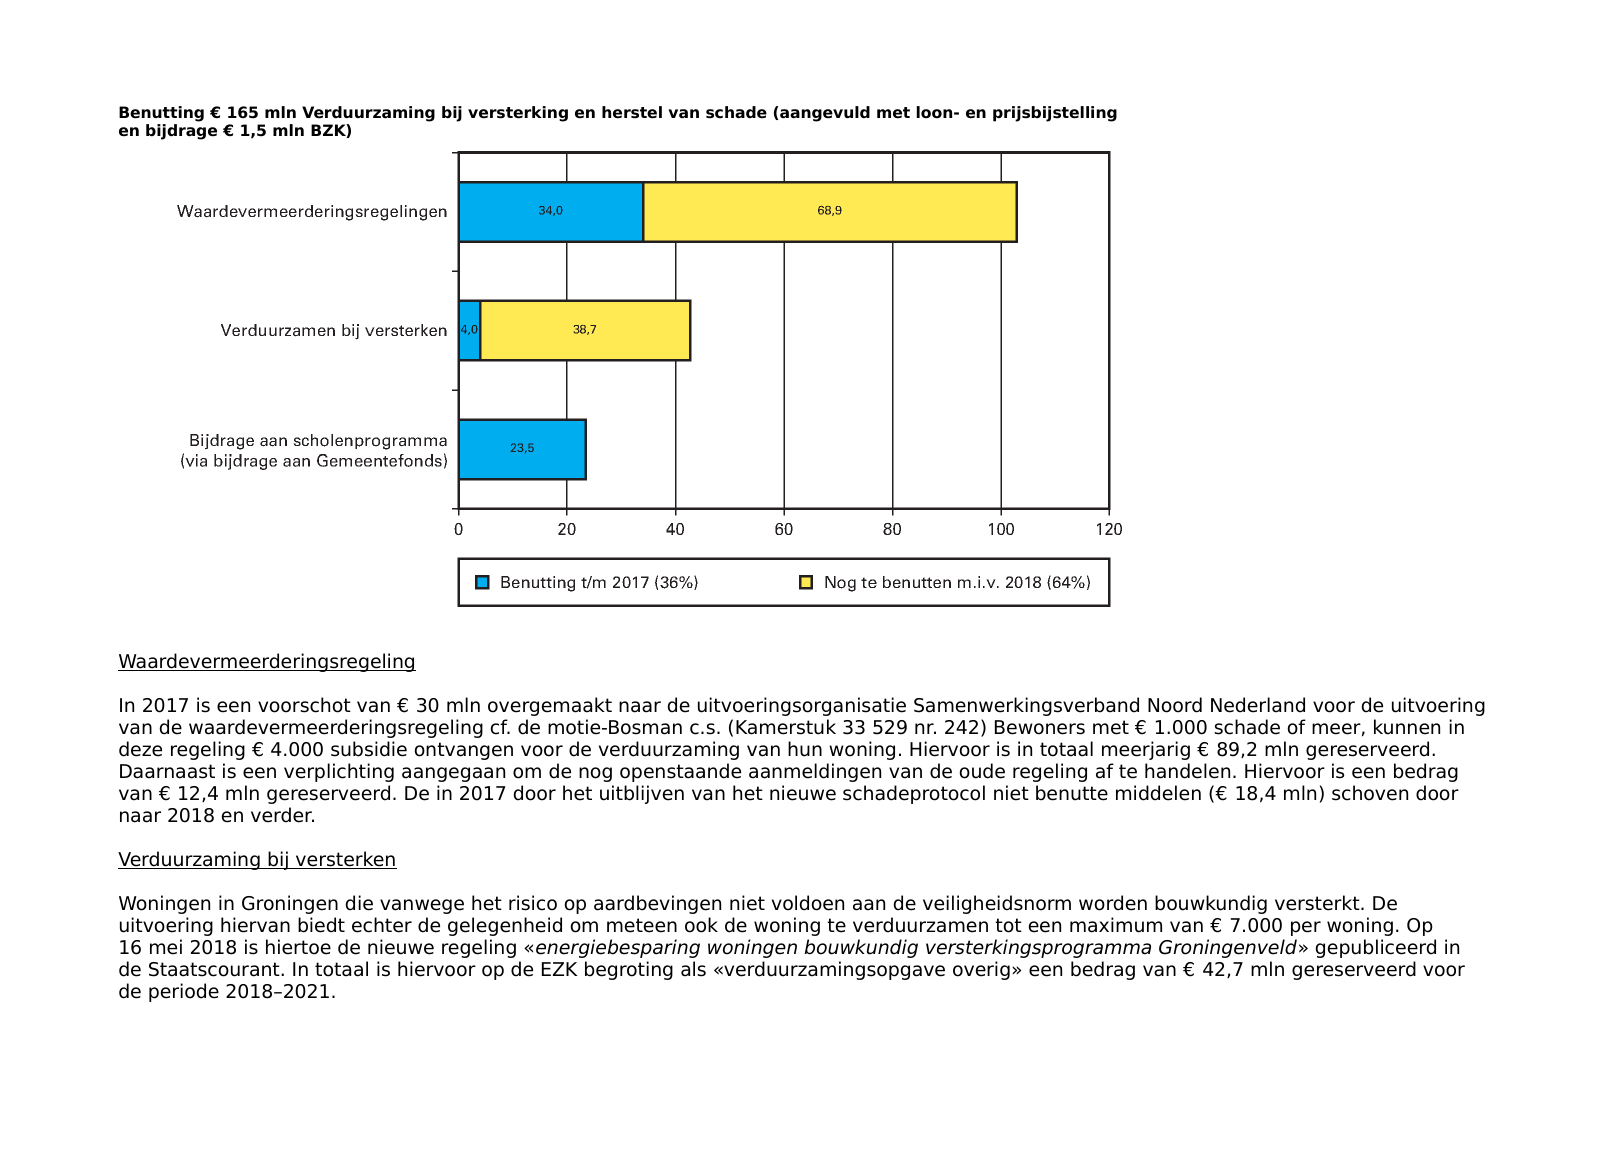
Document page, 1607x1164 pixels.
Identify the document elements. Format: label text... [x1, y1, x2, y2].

subtitle Verduurzaming bij versterken [118, 849, 1488, 871]
picture [118, 151, 1123, 607]
text Woningen in Groningen die vanwege het risico op aardbevingen niet voldoen aan de veiligheidsnorm worden bouwkundig versterkt. De uitvoering hiervan biedt echter de gelegenheid om meteen ook de woning te verduurzamen tot een maximum van € 7.000 per woning. Op 16 mei 2018 is hiertoe de nieuwe regeling «energiebesparing woningen bouwkundig versterkingsprogramma Groningenveld» gepubliceerd in de Staatscourant. In totaal is hiervoor op de EZK begroting als «verduurzamingsopgave overig» een bedrag van € 42,7 mln gereserveerd voor de periode 2018–2021. [118, 893, 1488, 1003]
subtitle Waardevermeerderingsregeling [118, 651, 1488, 673]
text Benutting € 165 mln Verduurzaming bij versterking en herstel van schade (aangevuld met loon- en prijsbijstelling en bijdrage € 1,5 mln BZK) [118, 104, 1122, 140]
text In 2017 is een voorschot van € 30 mln overgemaakt naar de uitvoeringsorganisatie Samenwerkingsverband Noord Nederland voor de uitvoering van de waardevermeerderingsregeling cf. de motie-Bosman c.s. (Kamerstuk 33 529 nr. 242) Bewoners met € 1.000 schade of meer, kunnen in deze regeling € 4.000 subsidie ontvangen voor de verduurzaming van hun woning. Hiervoor is in totaal meerjarig € 89,2 mln gereserveerd. Daarnaast is een verplichting aangegaan om de nog openstaande aanmeldingen van de oude regeling af te handelen. Hiervoor is een bedrag van € 12,4 mln gereserveerd. De in 2017 door het uitblijven van het nieuwe schadeprotocol niet benutte middelen (€ 18,4 mln) schoven door naar 2018 en verder. [118, 695, 1488, 827]
